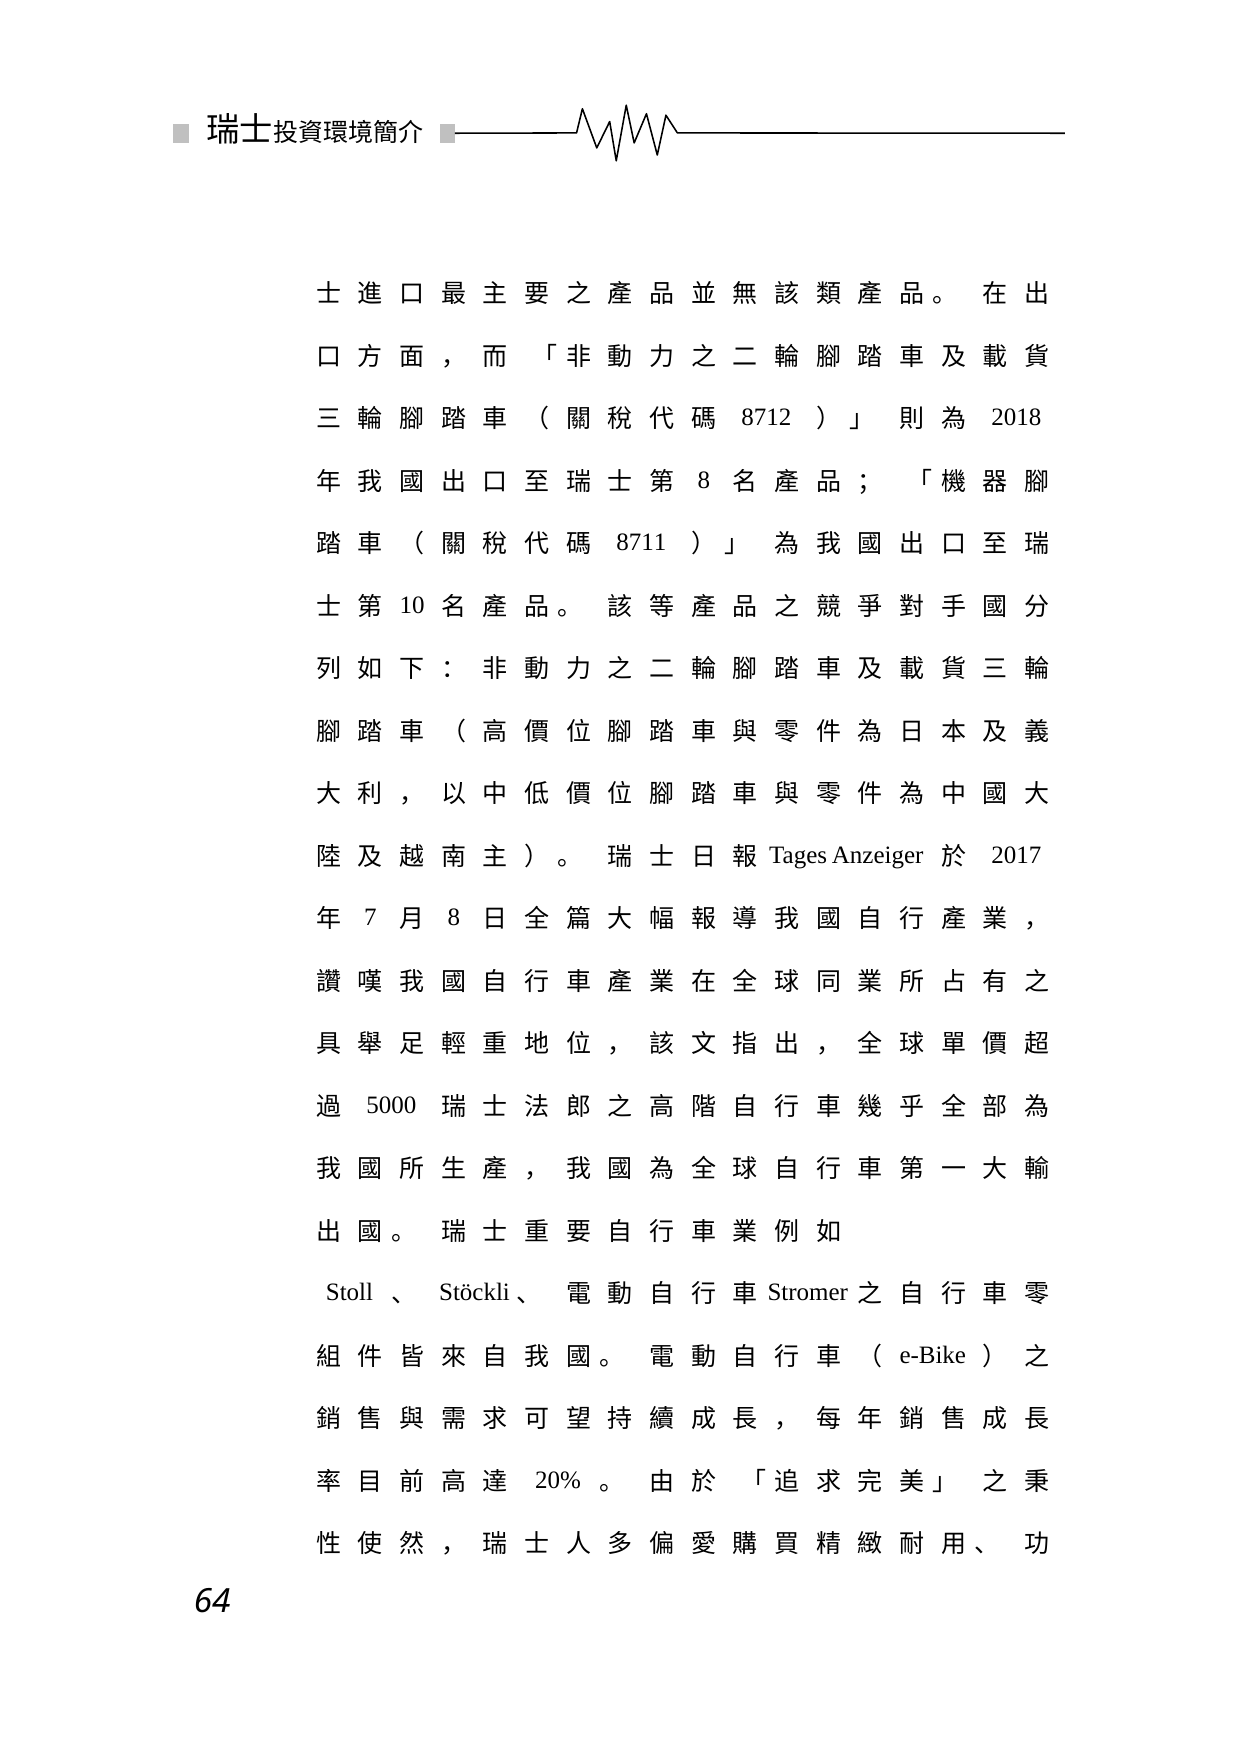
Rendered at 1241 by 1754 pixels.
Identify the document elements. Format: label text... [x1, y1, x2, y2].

text 士進口最主要之產品並無該類產品。在出口方面，而「非動力之二輪腳踏車及載貨三輪腳踏車（關稅代碼8712）」則為2018年我國出口至瑞士第8名產品；「機器腳踏車（關稅代碼8711）」為我國出口至瑞士第10名產品。該等產品之競爭對手國分列如下：非動力之二輪腳踏車及載貨三輪腳踏車（高價位腳踏車與零件為日本及義大利，以中低價位腳踏車與零件為中國大陸及越南主）。瑞士日報Tages Anzeiger 於2017年7月8日全篇大幅報導我國自行產業，讚嘆我國自行車產業在全球同業所占有之具舉足輕重地位，該文指出，全球單價超過5000瑞士法郎之高階自行車幾乎全部為我國所生產，我國為全球自行車第一大輸出國。瑞士重要自行車業例如Stoll、Stöckli、電動自行車Stromer之自行車零組件皆來自我國。電動自行車（e-Bike）之銷售與需求可望持續成長，每年銷售成長率目前高達20%。由於「追求完美」之秉性使然，瑞士人多偏愛購買精緻耐用、功 [281, 250, 1058, 1563]
